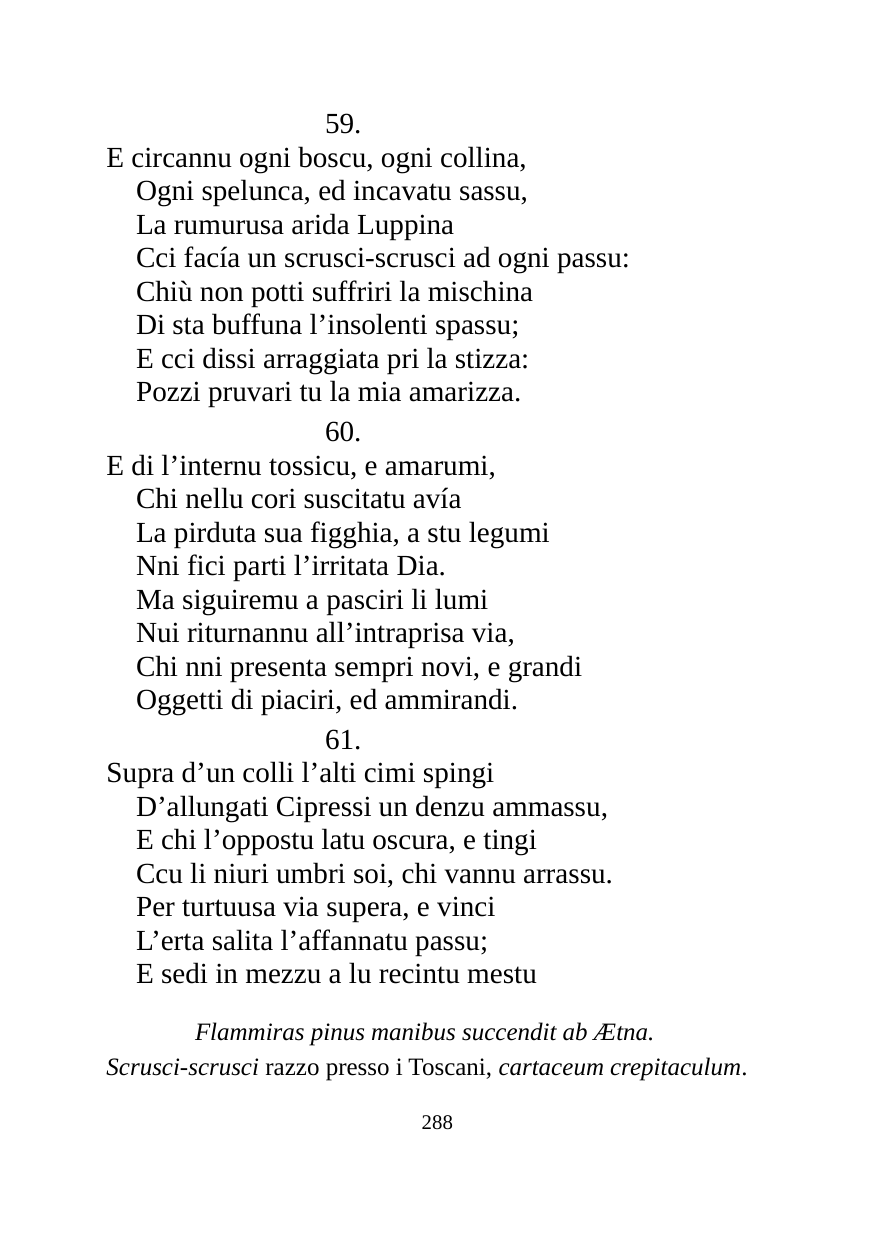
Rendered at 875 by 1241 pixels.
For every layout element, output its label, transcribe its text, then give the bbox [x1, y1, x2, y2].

text Flammiras pinus manibus succendit ab Ætna. [171, 1017, 768, 1046]
text 61. [325, 722, 768, 755]
text 60. [325, 414, 768, 448]
text 59. [325, 106, 768, 140]
text E di l’internu tossicu, e amarumi, Chi nellu cori suscitatu avía La pirduta sua figghia, a stu legumi Nni fici parti l’irritata Dia. Ma siguiremu a pasciri li lumi Nui riturnannu all’intraprisa via, Chi nni presenta sempri novi, e grandi Oggetti di piaciri, ed ammirandi. [106, 448, 768, 716]
text Supra d’un colli l’alti cimi spingi D’allungati Cipressi un denzu ammassu, E chi l’oppostu latu oscura, e tingi Ccu li niuri umbri soi, chi vannu arrassu. Per turtuusa via supera, e vinci L’erta salita l’affannatu passu; E sedi in mezzu a lu recintu mestu [106, 755, 768, 990]
text E circannu ogni boscu, ogni collina, Ogni spelunca, ed incavatu sassu, La rumurusa arida Luppina Cci facía un scrusci-scrusci ad ogni passu: Chiù non potti suffriri la mischina Di sta buffuna l’insolenti spassu; E cci dissi arraggiata pri la stizza: Pozzi pruvari tu la mia amarizza. [106, 140, 768, 408]
text Scrusci-scrusci razzo presso i Toscani, cartaceum crepitaculum. [106, 1052, 768, 1080]
